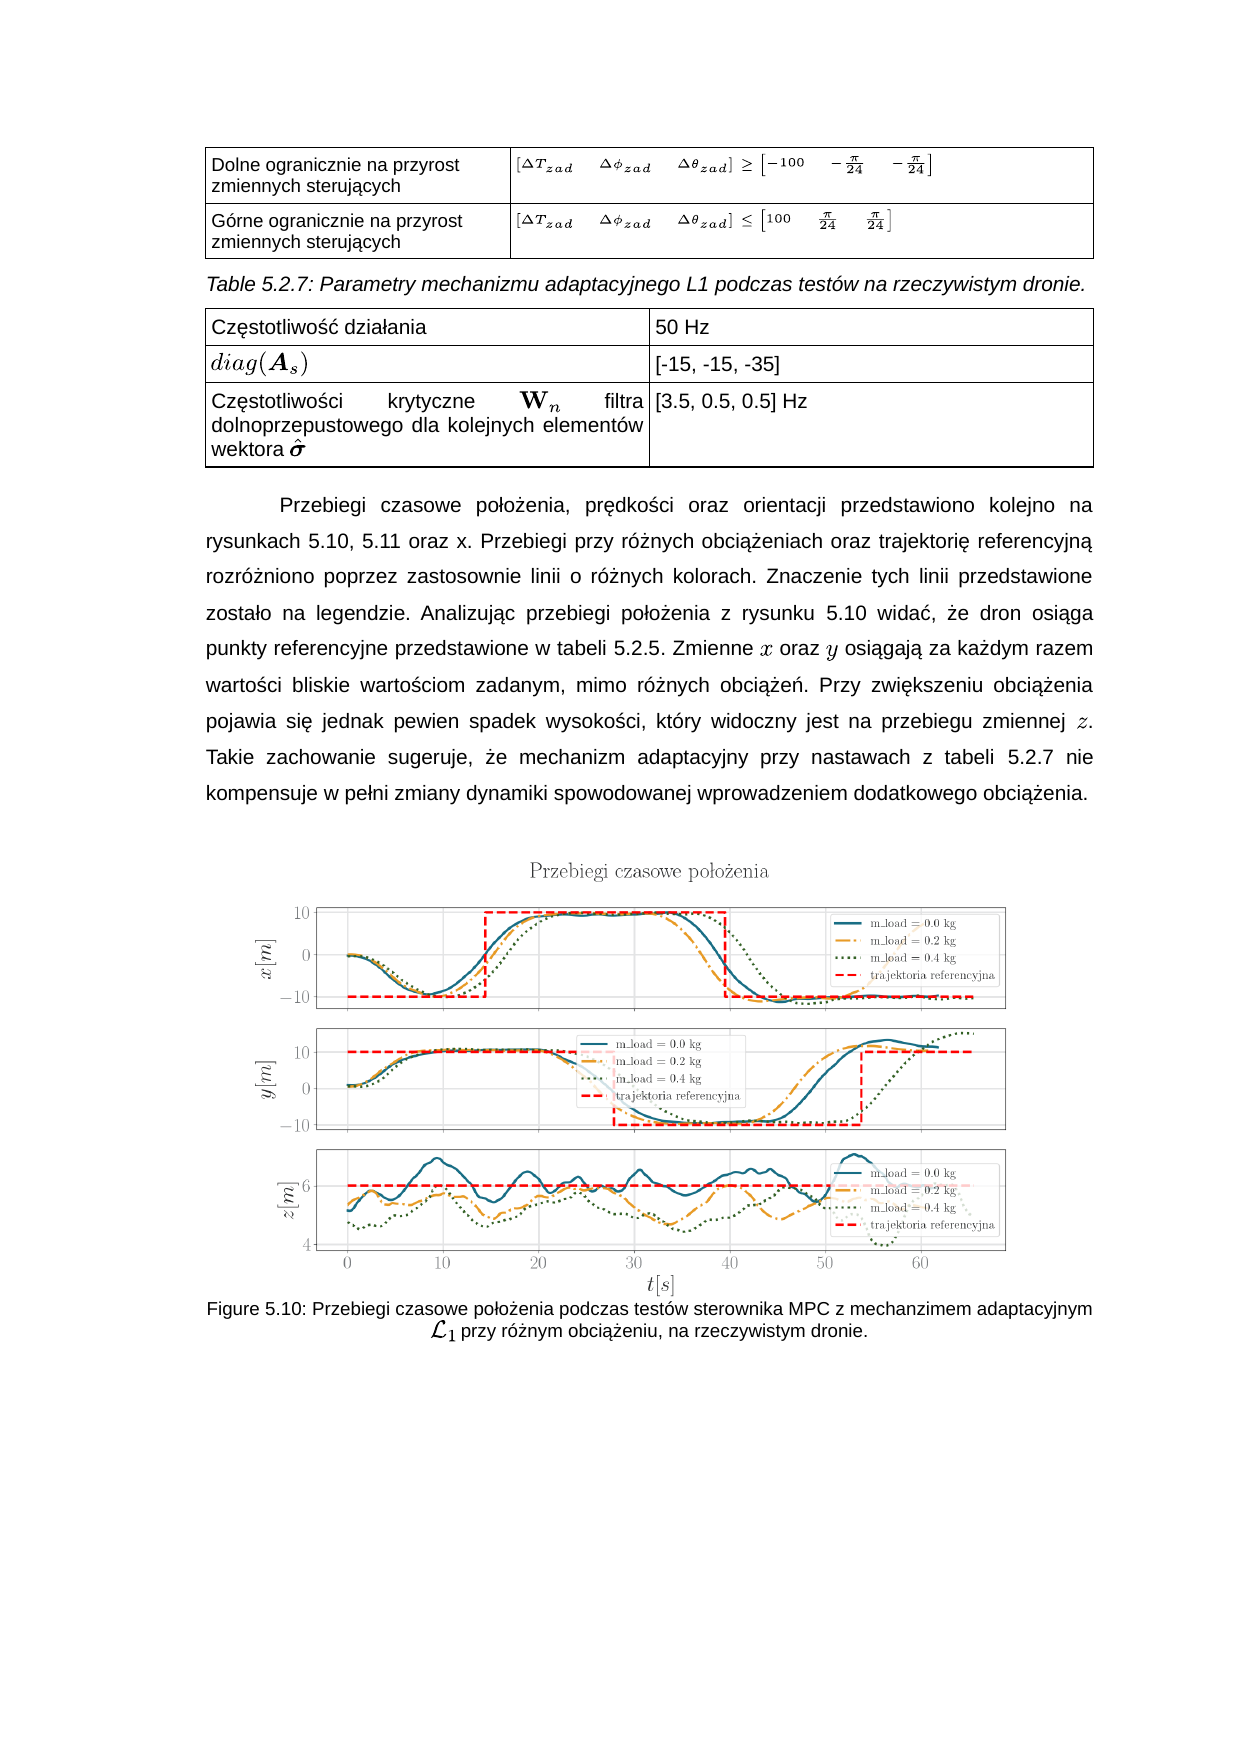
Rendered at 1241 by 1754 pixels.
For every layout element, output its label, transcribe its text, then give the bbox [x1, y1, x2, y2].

table_header Częstotliwość działania [206, 309, 649, 345]
table_header 50 Hz [650, 309, 1093, 345]
table_cell Górne ogranicznie na przyrost zmiennych sterujących [206, 204, 510, 258]
text Przebiegi czasowe położenia, prędkości oraz orientacji przedstawiono kolejno na rysunkach 5.10, 5.11 oraz x. Przebiegi przy różnych obciążeniach oraz trajektorię referencyjną rozróżniono poprzez zastosownie linii o różnych kolorach. Znaczenie tych linii przedstawione zostało na legendzie. Analizując przebiegi położenia z rysunku 5.10 widać, że dron osiąga punkty referencyjne przedstawione w tabeli 5.2.5. Zmienne oraz osiągają za każdym razem wartości bliskie wartościom zadanym, mimo różnych obciążeń. Przy zwiększeniu obciążenia pojawia się jednak pewien spadek wysokości, który widoczny jest na przebiegu zmiennej . Takie zachowanie sugeruje, że mechanizm adaptacyjny przy nastawach z tabeli 5.2.7 nie kompensuje w pełni zmiany dynamiki spowodowanej wprowadzeniem dodatkowego obciążenia. [206, 492, 1093, 805]
text Figure 5.10: Przebiegi czasowe położenia podczas testów sterownika MPC z mechanzimem adaptacyjnym przy różnym obciążeniu, na rzeczywistym dronie. [206, 1299, 1093, 1341]
table_cell [206, 346, 649, 382]
table_cell Częstotliwości krytyczne filtra dolnoprzepustowego dla kolejnych elementów wektora [206, 383, 649, 466]
text Table 5.2.7: Parametry mechanizmu adaptacyjnego L1 podczas testów na rzeczywistym dronie. [206, 272, 1093, 296]
table_cell [-15, -15, -35] [650, 346, 1093, 382]
table_cell [511, 204, 1093, 258]
picture [205, 854, 1094, 1299]
table_cell [3.5, 0.5, 0.5] Hz [650, 383, 1093, 466]
table_cell [511, 148, 1093, 203]
table_cell Dolne ogranicznie na przyrost zmiennych sterujących [206, 148, 510, 203]
text [206, 829, 1093, 854]
